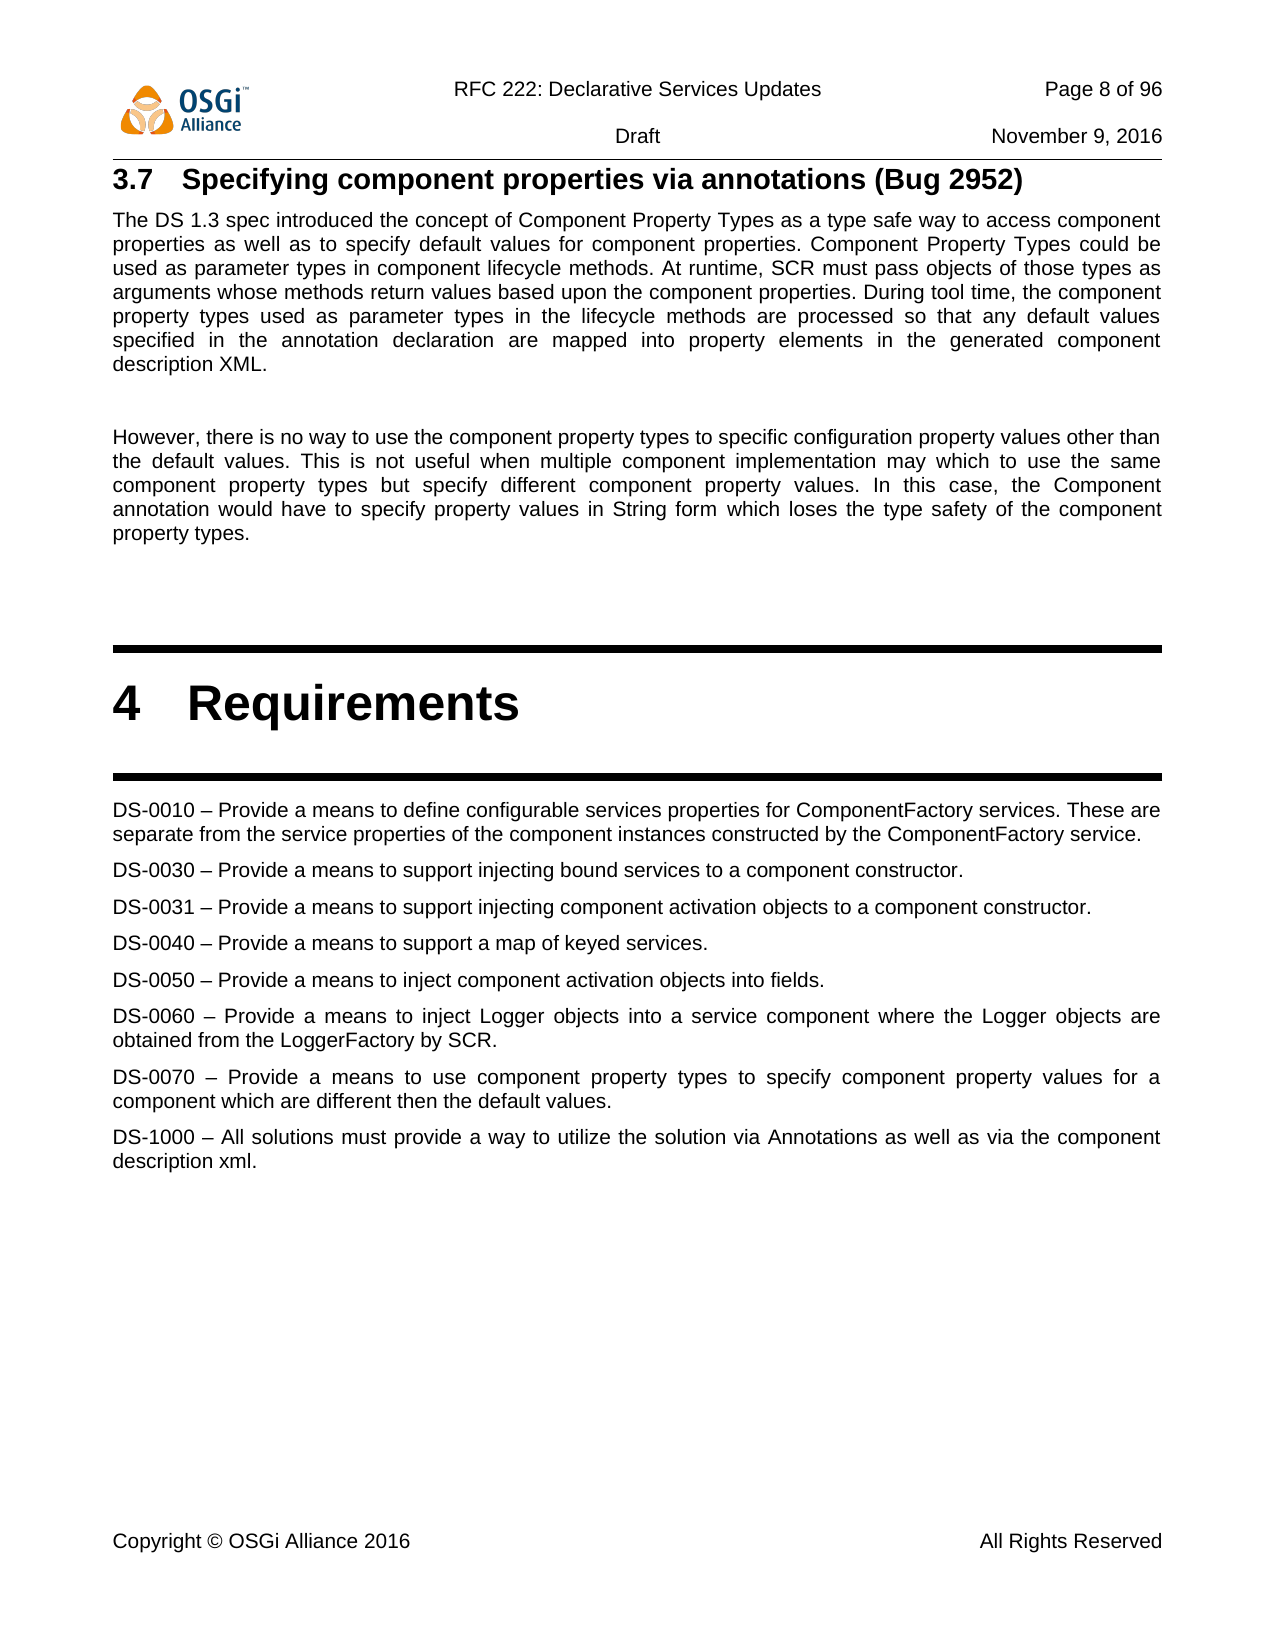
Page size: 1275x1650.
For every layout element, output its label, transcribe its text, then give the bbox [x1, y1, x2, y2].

text The DS 1.3 spec introduced the concept of Component Property Types as a type safe way to access component properties as well as to specify default values for component properties. Component Property Types could be used as parameter types in component lifecycle methods. At runtime, SCR must pass objects of those types as arguments whose methods return values based upon the component properties. During tool time, the component property types used as parameter types in the lifecycle methods are processed so that any default values specified in the annotation declaration are mapped into property elements in the generated component description XML. [112, 208, 1162, 376]
text DS-0030 – Provide a means to support injecting bound services to a component constructor. [112, 858, 1162, 882]
text DS-0031 – Provide a means to support injecting component activation objects to a component constructor. [112, 895, 1162, 919]
picture [113, 78, 257, 142]
subtitle Requirements [112, 646, 1162, 781]
text DS-0060 – Provide a means to inject Logger objects into a service component where the Logger objects are obtained from the LoggerFactory by SCR. [112, 1004, 1162, 1052]
text DS-0040 – Provide a means to support a map of keyed services. [112, 931, 1162, 955]
subtitle Specifying component properties via annotations (Bug 2952) [112, 160, 1162, 196]
text DS-1000 – All solutions must provide a way to utilize the solution via Annotations as well as via the component description xml. [112, 1125, 1162, 1173]
text However, there is no way to use the component property types to specific configuration property values other than the default values. This is not useful when multiple component implementation may which to use the same component property types but specify different component property values. In this case, the Component annotation would have to specify property values in String form which loses the type safety of the component property types. [112, 425, 1162, 544]
text DS-0010 – Provide a means to define configurable services properties for ComponentFactory services. These are separate from the service properties of the component instances constructed by the ComponentFactory service. [112, 798, 1162, 846]
text DS-0050 – Provide a means to inject component activation objects into fields. [112, 968, 1162, 992]
text DS-0070 – Provide a means to use component property types to specify component property values for a component which are different then the default values. [112, 1064, 1162, 1112]
